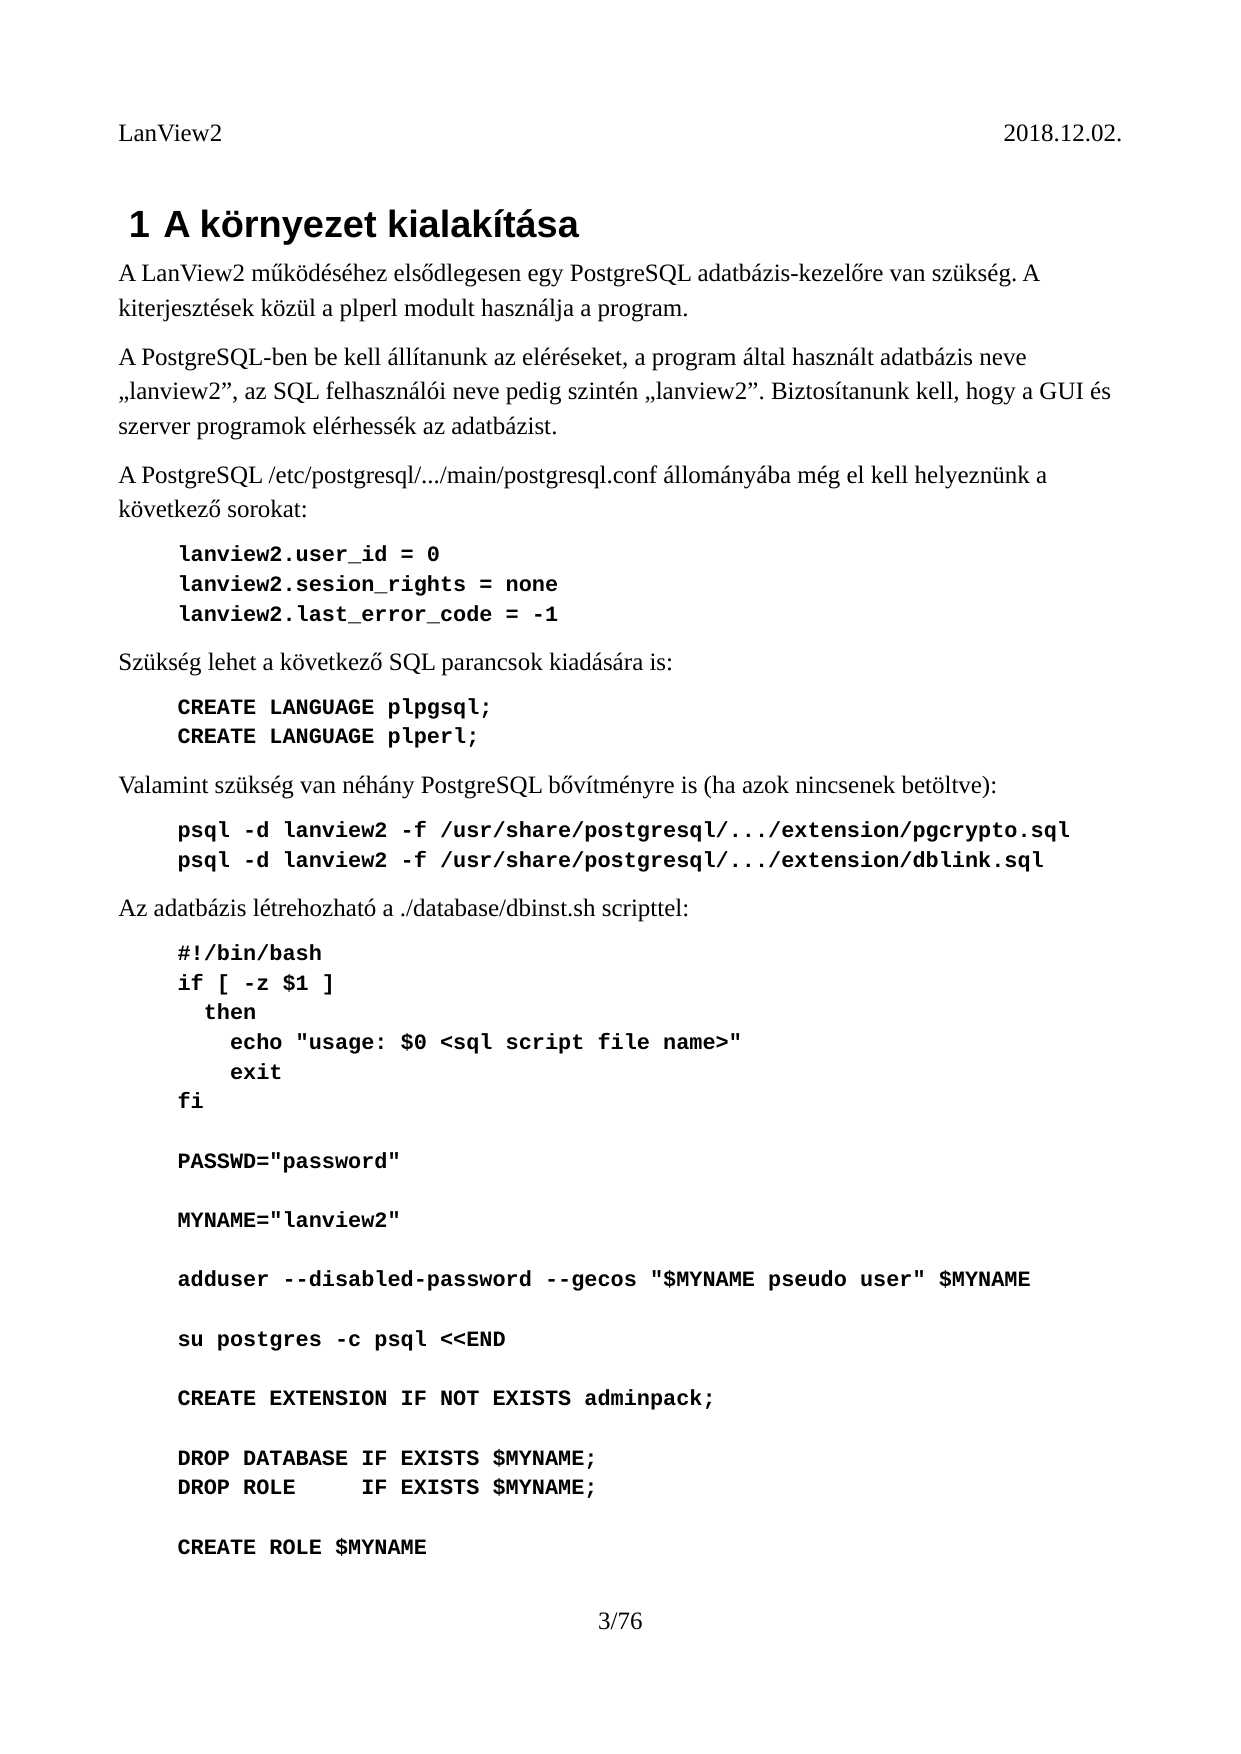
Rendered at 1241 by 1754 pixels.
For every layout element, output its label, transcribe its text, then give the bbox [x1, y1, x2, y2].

text A LanView2 működéséhez elsődlegesen egy PostgreSQL adatbázis-kezelőre van szükség. A kiterjesztések közül a plperl modult használja a program. [118, 258, 1122, 321]
text Szükség lehet a következő SQL parancsok kiadására is: [118, 647, 1122, 676]
text Valamint szükség van néhány PostgreSQL bővítményre is (ha azok nincsenek betöltve): [118, 770, 1122, 799]
text #!/bin/bash if [ -z $1 ] then echo "usage: $0 <sql script file name>" exit fi PASSWD="password" MYNAME="lanview2" adduser --disabled-password --gecos "$MYNAME pseudo user" $MYNAME su postgres -c psql <<END CREATE EXTENSION IF NOT EXISTS adminpack; DROP DATABASE IF EXISTS $MYNAME; DROP ROLE IF EXISTS $MYNAME; CREATE ROLE $MYNAME [177, 942, 1122, 1561]
text CREATE LANGUAGE plpgsql; CREATE LANGUAGE plperl; [177, 696, 1122, 751]
text A PostgreSQL-ben be kell állítanunk az eléréseket, a program által használt adatbázis neve „lanview2”, az SQL felhasználói neve pedig szintén „lanview2”. Biztosítanunk kell, hogy a GUI és szerver programok elérhessék az adatbázist. [118, 342, 1122, 439]
subtitle A környezet kialakítása [118, 202, 1122, 246]
text psql -d lanview2 -f /usr/share/postgresql/.../extension/pgcrypto.sql psql -d lanview2 -f /usr/share/postgresql/.../extension/dblink.sql [177, 819, 1122, 873]
text Az adatbázis létrehozható a ./database/dbinst.sh scripttel: [118, 893, 1122, 922]
text lanview2.user_id = 0 lanview2.sesion_rights = none lanview2.last_error_code = -1 [177, 543, 1122, 627]
text A PostgreSQL /etc/postgresql/.../main/postgresql.conf állományába még el kell helyeznünk a következő sorokat: [118, 460, 1122, 523]
